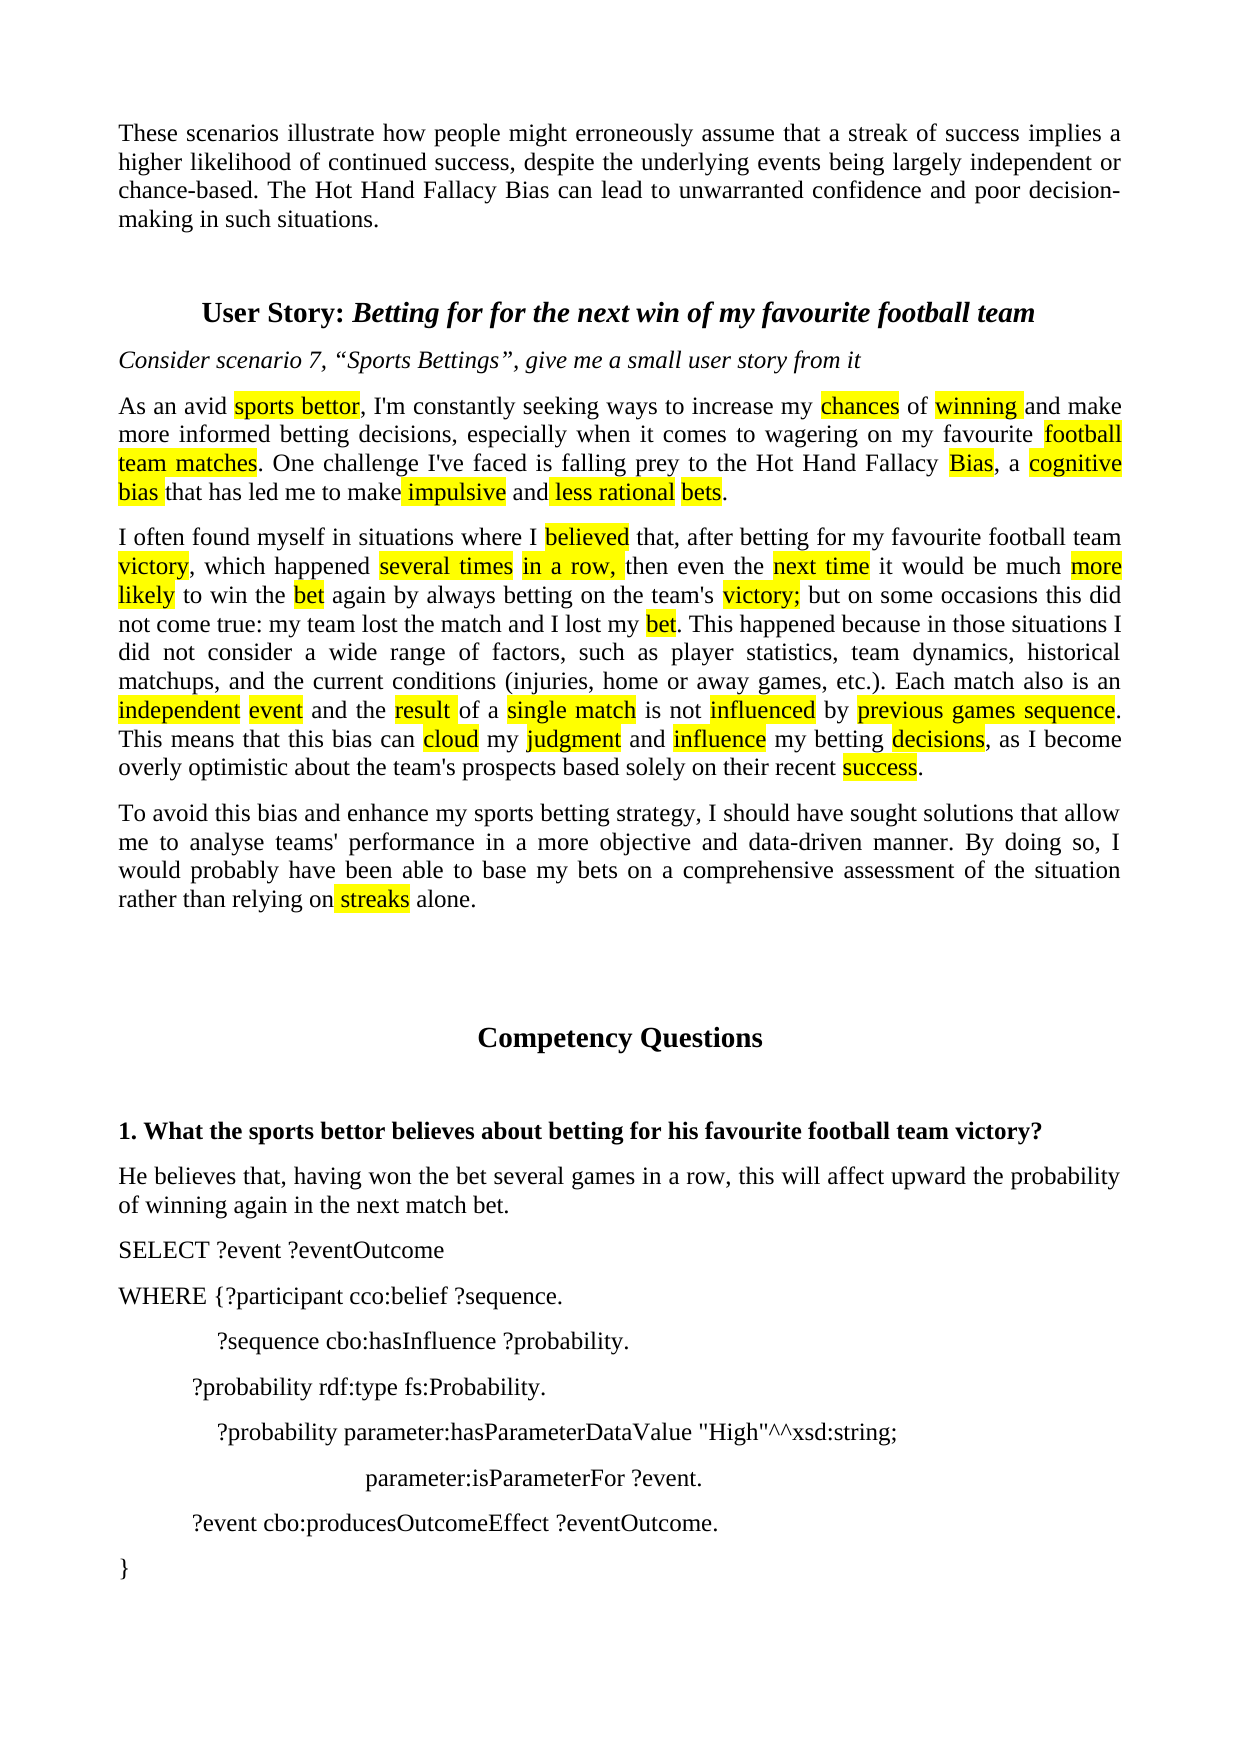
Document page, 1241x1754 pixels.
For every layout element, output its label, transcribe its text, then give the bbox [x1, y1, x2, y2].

text ?sequence cbo:hasInfluence ?probability. [118, 1326, 1122, 1355]
text These scenarios illustrate how people might erroneously assume that a streak of success implies a higher likelihood of continued success, despite the underlying events being largely independent or chance-based. The Hot Hand Fallacy Bias can lead to unwarranted confidence and poor decision-making in such situations. [118, 118, 1122, 233]
text To avoid this bias and enhance my sports betting strategy, I should have sought solutions that allow me to analyse teams' performance in a more objective and data-driven manner. By doing so, I would probably have been able to base my bets on a comprehensive assessment of the situation rather than relying on streaks alone. [118, 798, 1122, 913]
text parameter:isParameterFor ?event. [118, 1463, 1122, 1491]
text ?probability rdf:type fs:Probability. [118, 1372, 1122, 1401]
text Consider scenario 7, “Sports Bettings”, give me a small user story from it [118, 345, 1122, 374]
text User Story: Betting for for the next win of my favourite football team [118, 295, 1122, 329]
text } [118, 1553, 1122, 1582]
text WHERE {?participant cco:belief ?sequence. [118, 1281, 1122, 1310]
text SELECT ?event ?eventOutcome [118, 1236, 1122, 1264]
text Competency Questions [118, 1020, 1122, 1054]
text ?event cbo:producesOutcomeEffect ?eventOutcome. [118, 1508, 1122, 1537]
text I often found myself in situations where I believed that, after betting for my favourite football team victory, which happened several times in a row, then even the next time it would be much more likely to win the bet again by always betting on the team's victory; but on some occasions this did not come true: my team lost the match and I lost my bet. This happened because in those situations I did not consider a wide range of factors, such as player statistics, team dynamics, historical matchups, and the current conditions (injuries, home or away games, etc.). Each match also is an independent event and the result of a single match is not influenced by previous games sequence. This means that this bias can cloud my judgment and influence my betting decisions, as I become overly optimistic about the team's prospects based solely on their recent success. [118, 522, 1122, 781]
text As an avid sports bettor, I'm constantly seeking ways to increase my chances of winning and make more informed betting decisions, especially when it comes to wagering on my favourite football team matches. One challenge I've faced is falling prey to the Hot Hand Fallacy Bias, a cognitive bias that has led me to make impulsive and less rational bets. [118, 391, 1122, 506]
text He believes that, having won the bet several games in a row, this will affect upward the probability of winning again in the next match bet. [118, 1161, 1122, 1219]
text 1. What the sports bettor believes about betting for his favourite football team victory? [118, 1116, 1122, 1145]
text ?probability parameter:hasParameterDataValue "High"^^xsd:string; [118, 1417, 1122, 1446]
